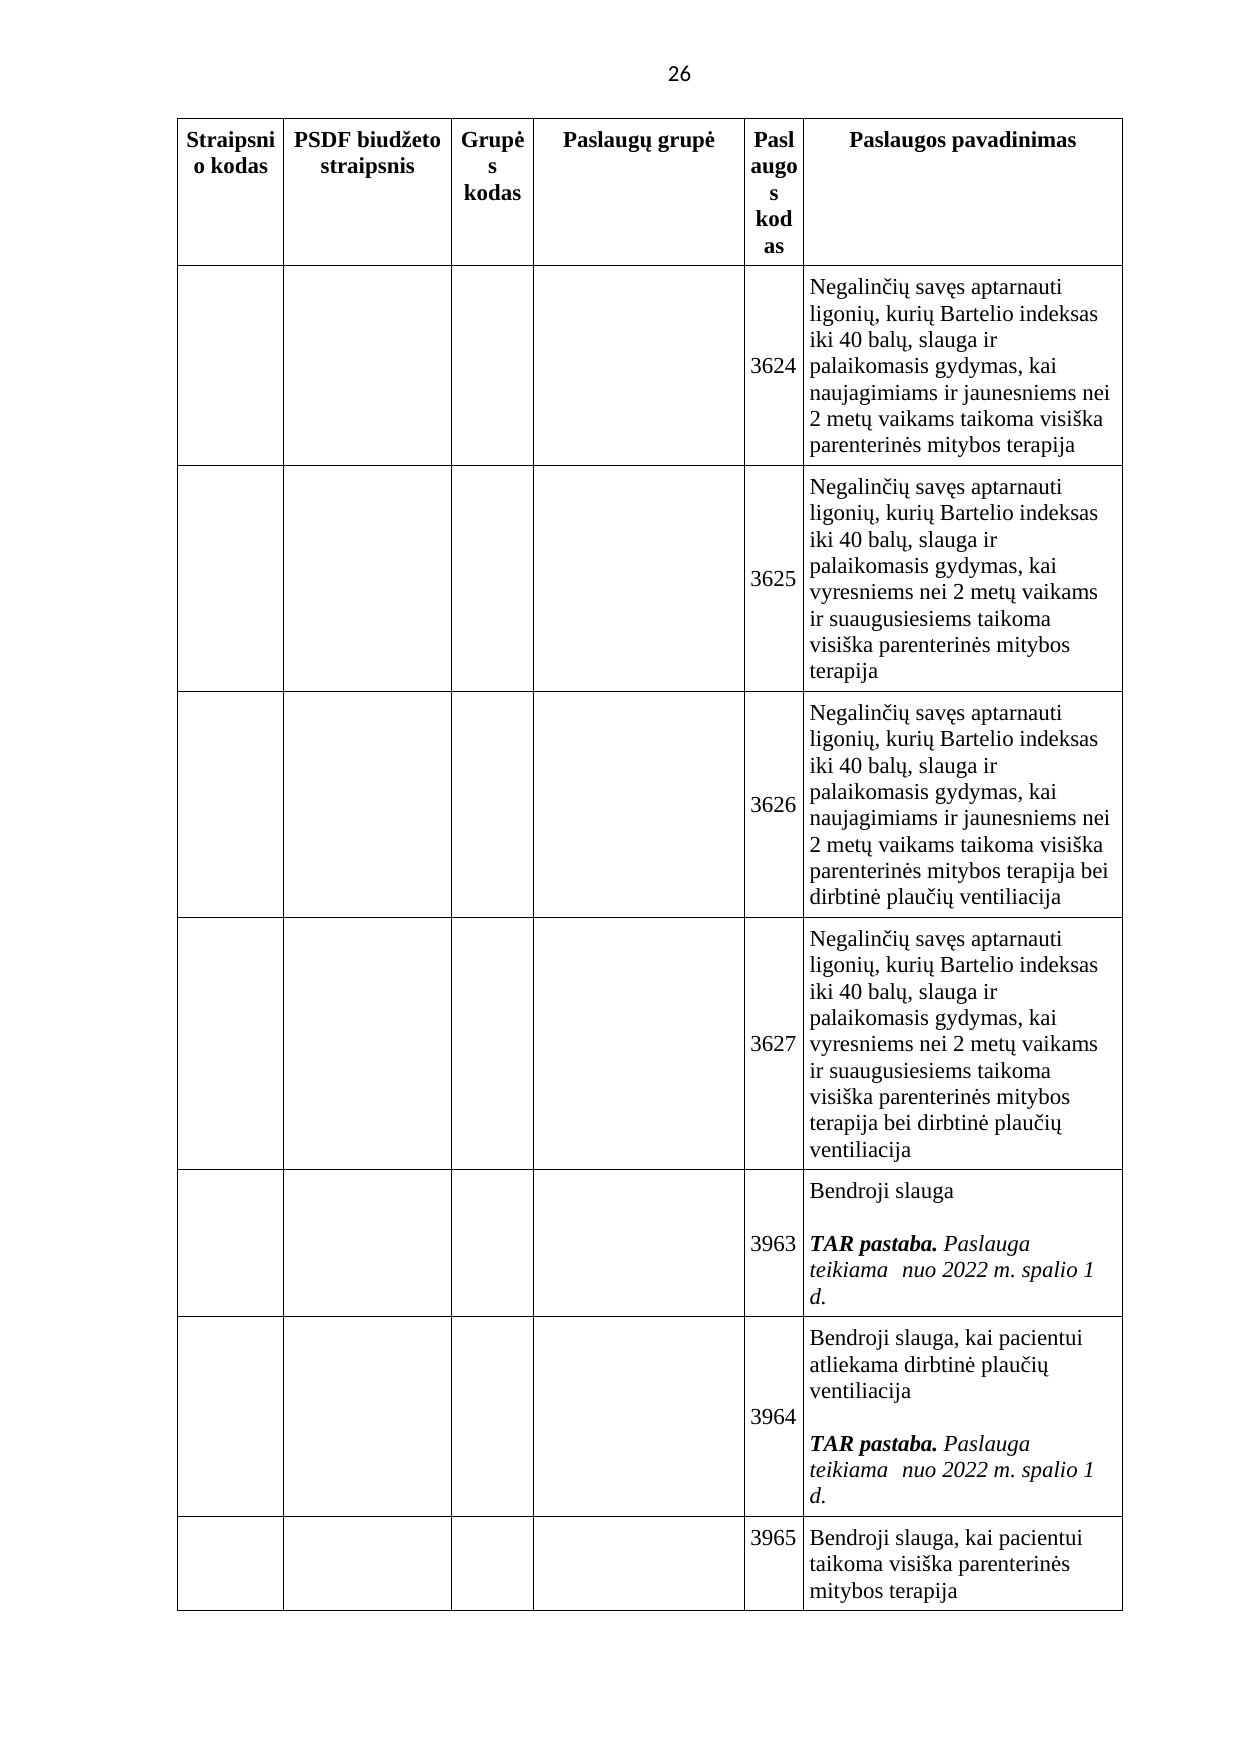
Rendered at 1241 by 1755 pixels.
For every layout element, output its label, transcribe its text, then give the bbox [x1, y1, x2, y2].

table_cell [452, 1317, 533, 1516]
table_cell [284, 266, 451, 465]
table_cell [178, 466, 283, 691]
table_cell [534, 1170, 744, 1316]
table_cell [284, 1317, 451, 1516]
table_cell [452, 1170, 533, 1316]
table_cell 3626 [745, 692, 803, 917]
table_cell Negalinčių savęs aptarnauti ligonių, kurių Bartelio indeksas iki 40 balų, slauga ir palaikomasis gydymas, kai vyresniems nei 2 metų vaikams ir suaugusiesiems taikoma visiška parenterinės mitybos terapija [804, 466, 1122, 691]
table_cell [534, 692, 744, 917]
table_cell [452, 466, 533, 691]
table_cell 3624 [745, 266, 803, 465]
table_cell [452, 266, 533, 465]
table_header Grupės kodas [452, 119, 533, 265]
table_cell [534, 1517, 744, 1610]
table_header Paslaugos kodas [745, 119, 803, 265]
table_cell Negalinčių savęs aptarnauti ligonių, kurių Bartelio indeksas iki 40 balų, slauga ir palaikomasis gydymas, kai vyresniems nei 2 metų vaikams ir suaugusiesiems taikoma visiška parenterinės mitybos terapija bei dirbtinė plaučių ventiliacija [804, 918, 1122, 1169]
table_header PSDF biudžeto straipsnis [284, 119, 451, 265]
table_cell Negalinčių savęs aptarnauti ligonių, kurių Bartelio indeksas iki 40 balų, slauga ir palaikomasis gydymas, kai naujagimiams ir jaunesniems nei 2 metų vaikams taikoma visiška parenterinės mitybos terapija bei dirbtinė plaučių ventiliacija [804, 692, 1122, 917]
table_cell [284, 1170, 451, 1316]
table_cell [452, 1517, 533, 1610]
table_cell [284, 466, 451, 691]
table_cell 3963 [745, 1170, 803, 1316]
table_cell [534, 1317, 744, 1516]
table_cell [534, 266, 744, 465]
table_cell [178, 918, 283, 1169]
table_cell [178, 266, 283, 465]
table_cell Bendroji slauga, kai pacientui atliekama dirbtinė plaučių ventiliacija TAR pastaba. Paslauga teikiama nuo 2022 m. spalio 1 d. [804, 1317, 1122, 1516]
table_cell 3964 [745, 1317, 803, 1516]
table_cell [178, 692, 283, 917]
table_cell [178, 1517, 283, 1610]
table_header Paslaugų grupė [534, 119, 744, 265]
table_cell [452, 692, 533, 917]
table_cell [178, 1170, 283, 1316]
table_cell [452, 918, 533, 1169]
table_cell [284, 692, 451, 917]
table_cell 3625 [745, 466, 803, 691]
table_cell Bendroji slauga, kai pacientui taikoma visiška parenterinės mitybos terapija [804, 1517, 1122, 1610]
table_cell [534, 918, 744, 1169]
table_cell Negalinčių savęs aptarnauti ligonių, kurių Bartelio indeksas iki 40 balų, slauga ir palaikomasis gydymas, kai naujagimiams ir jaunesniems nei 2 metų vaikams taikoma visiška parenterinės mitybos terapija [804, 266, 1122, 465]
table_cell [178, 1317, 283, 1516]
table_cell Bendroji slauga TAR pastaba. Paslauga teikiama nuo 2022 m. spalio 1 d. [804, 1170, 1122, 1316]
table_header Paslaugos pavadinimas [804, 119, 1122, 265]
table_cell [534, 466, 744, 691]
table_header Straipsnio kodas [178, 119, 283, 265]
table_cell 3965 [745, 1517, 803, 1610]
table_cell [284, 1517, 451, 1610]
table_cell 3627 [745, 918, 803, 1169]
table_cell [284, 918, 451, 1169]
